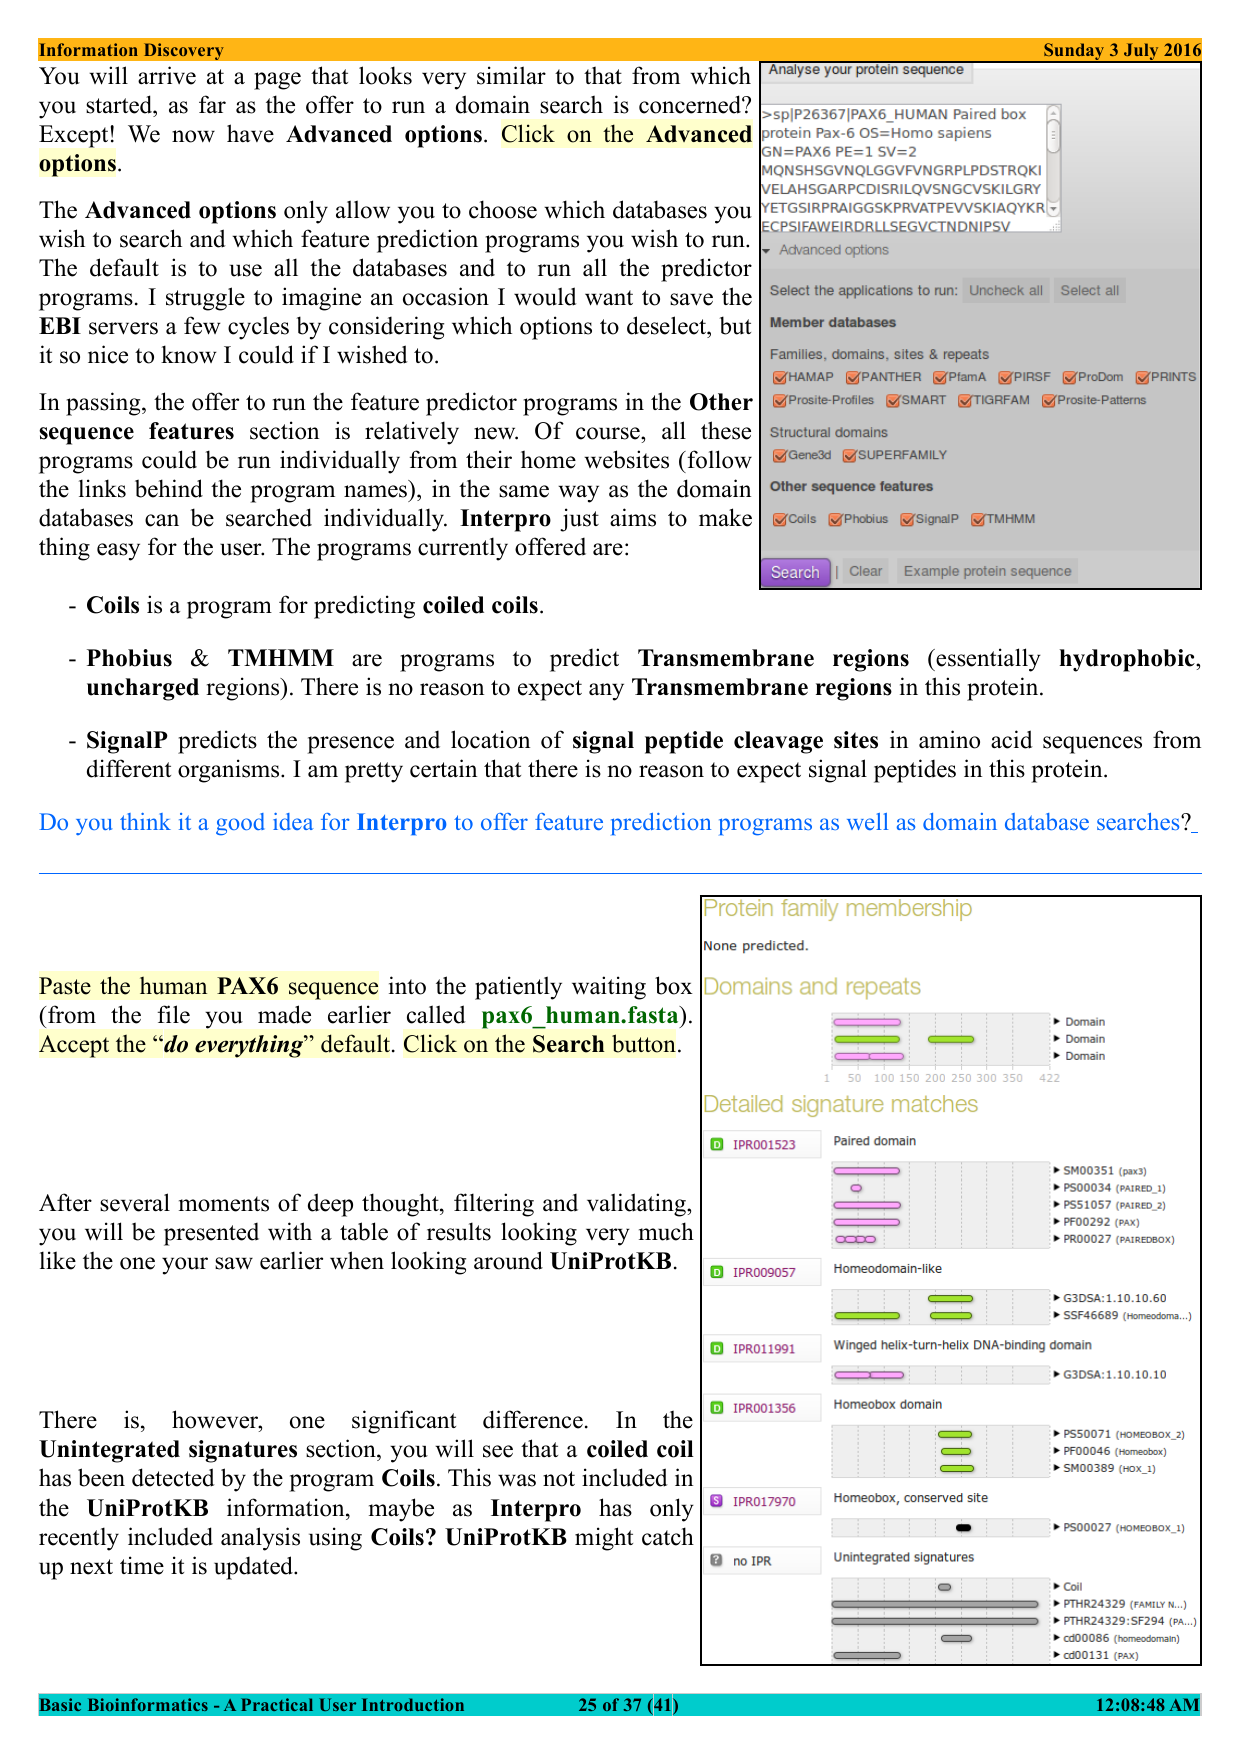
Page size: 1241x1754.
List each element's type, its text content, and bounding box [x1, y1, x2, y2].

picture [761, 63, 1200, 588]
text You will arrive at a page that looks very similar to that from which you started, as far as the offer to run a domain search is concerned? Except! We now have Advanced options. Click on the Advanced options. [38, 61, 759, 177]
text The Advanced options only allow you to choose which databases you wish to search and which feature prediction programs you wish to run. The default is to use all the databases and to run all the predictor programs. I struggle to imagine an occasion I would want to save the EBI servers a few cycles by considering which options to deselect, but it so nice to know I could if I wished to. [38, 194, 759, 369]
text - Phobius & TMHMM are programs to predict Transmembrane regions (essentially hydrophobic, uncharged regions). There is no reason to expect any Transmembrane regions in this protein. [68, 643, 1202, 701]
text Do you think it a good idea for Interpro to offer feature prediction programs as well as domain database searches? [38, 807, 1202, 836]
text - Coils is a program for predicting coiled coils. [68, 590, 1202, 619]
text - SignalP predicts the presence and location of signal peptide cleavage sites in amino acid sequences from different organisms. I am pretty certain that there is no reason to expect signal peptides in this protein. [68, 725, 1202, 783]
text Paste the human PAX6 sequence into the patiently waiting box (from the file you made earlier called pax6_human.fasta). Accept the “do everything” default. Click on the Search button. [38, 971, 700, 1058]
picture [702, 897, 1200, 1664]
text After several moments of deep thought, filtering and validating, you will be presented with a table of results looking very much like the one your saw earlier when looking around UniProtKB. [38, 1188, 700, 1275]
text There is, however, one significant difference. In the Unintegrated signatures section, you will see that a coiled coil has been detected by the program Coils. This was not included in the UniProtKB information, maybe as Interpro has only recently included analysis using Coils? UniProtKB might catch up next time it is updated. [38, 1405, 700, 1579]
text In passing, the offer to run the feature predictor programs in the Other sequence features section is relatively new. Of course, all these programs could be run individually from their home websites (follow the links behind the program names), in the same way as the domain databases can be searched individually. Interpro just aims to make thing easy for the user. The programs currently offered are: [38, 387, 759, 561]
